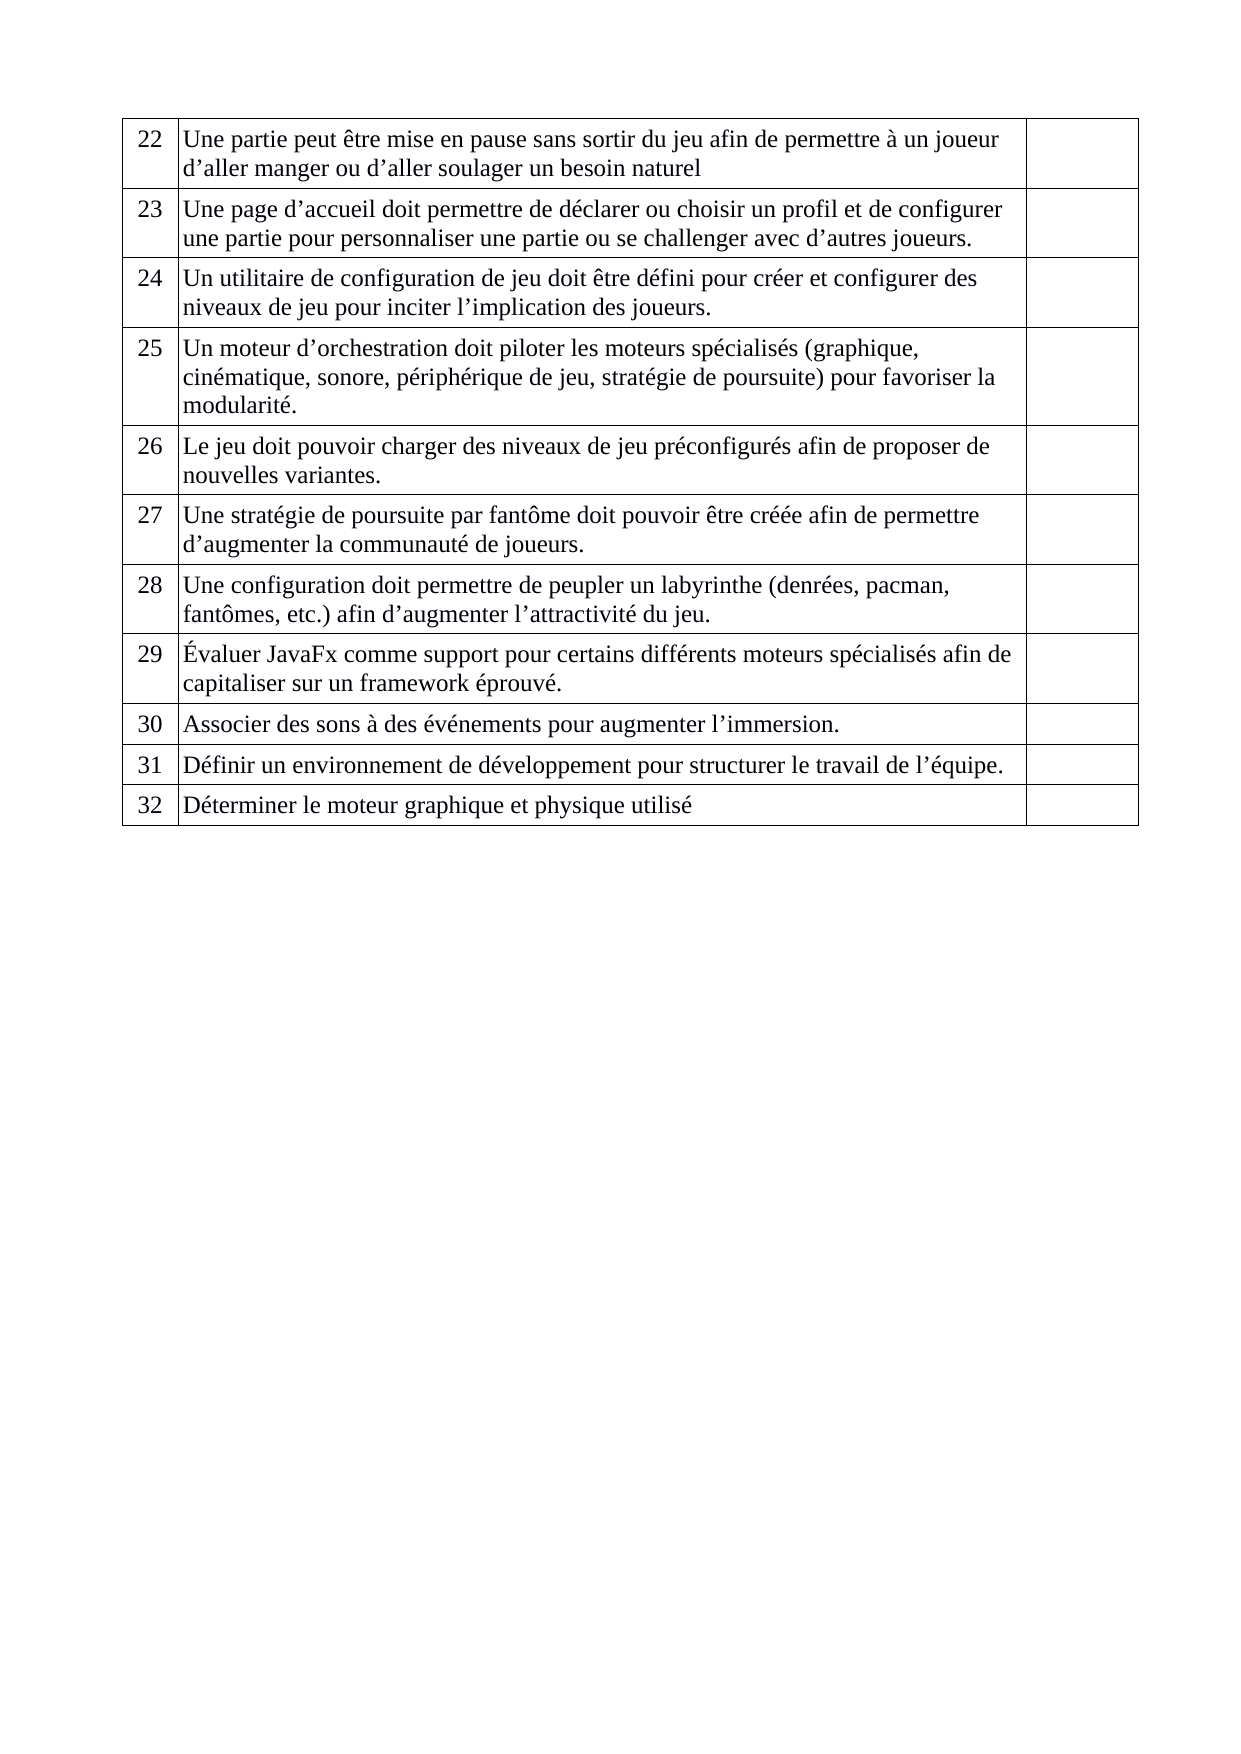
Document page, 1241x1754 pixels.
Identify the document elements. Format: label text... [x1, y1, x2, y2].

table_cell Un utilitaire de configuration de jeu doit être défini pour créer et configurer des niveaux de jeu pour inciter l’implication des joueurs. [179, 258, 1026, 327]
table_cell [1027, 785, 1138, 825]
table_cell 29 [123, 634, 178, 703]
table_cell [1027, 745, 1138, 784]
table_cell 27 [123, 495, 178, 564]
table_cell 23 [123, 189, 178, 257]
table_cell [1027, 258, 1138, 327]
table_cell [1027, 189, 1138, 257]
table_cell [1027, 495, 1138, 564]
table_cell 24 [123, 258, 178, 327]
table_cell [1027, 565, 1138, 633]
table_cell [1027, 119, 1138, 188]
table_cell [1027, 704, 1138, 743]
table_cell Une page d’accueil doit permettre de déclarer ou choisir un profil et de configurer une partie pour personnaliser une partie ou se challenger avec d’autres joueurs. [179, 189, 1026, 257]
table_cell 28 [123, 565, 178, 633]
table_cell 30 [123, 704, 178, 743]
table_cell Une configuration doit permettre de peupler un labyrinthe (denrées, pacman, fantômes, etc.) afin d’augmenter l’attractivité du jeu. [179, 565, 1026, 633]
table_cell 25 [123, 328, 178, 425]
table_cell [1027, 634, 1138, 703]
table_cell 22 [123, 119, 178, 188]
table_cell Le jeu doit pouvoir charger des niveaux de jeu préconfigurés afin de proposer de nouvelles variantes. [179, 426, 1026, 494]
table_cell Une stratégie de poursuite par fantôme doit pouvoir être créée afin de permettre d’augmenter la communauté de joueurs. [179, 495, 1026, 564]
table_cell Évaluer JavaFx comme support pour certains différents moteurs spécialisés afin de capitaliser sur un framework éprouvé. [179, 634, 1026, 703]
table_cell Associer des sons à des événements pour augmenter l’immersion. [179, 704, 1026, 743]
table_cell 31 [123, 745, 178, 784]
table_cell 32 [123, 785, 178, 825]
table_cell Une partie peut être mise en pause sans sortir du jeu afin de permettre à un joueur d’aller manger ou d’aller soulager un besoin naturel [179, 119, 1026, 188]
table_cell 26 [123, 426, 178, 494]
table_cell Déterminer le moteur graphique et physique utilisé [179, 785, 1026, 825]
table_cell [1027, 328, 1138, 425]
table_cell Définir un environnement de développement pour structurer le travail de l’équipe. [179, 745, 1026, 784]
table_cell [1027, 426, 1138, 494]
table_cell Un moteur d’orchestration doit piloter les moteurs spécialisés (graphique, cinématique, sonore, périphérique de jeu, stratégie de poursuite) pour favoriser la modularité. [179, 328, 1026, 425]
